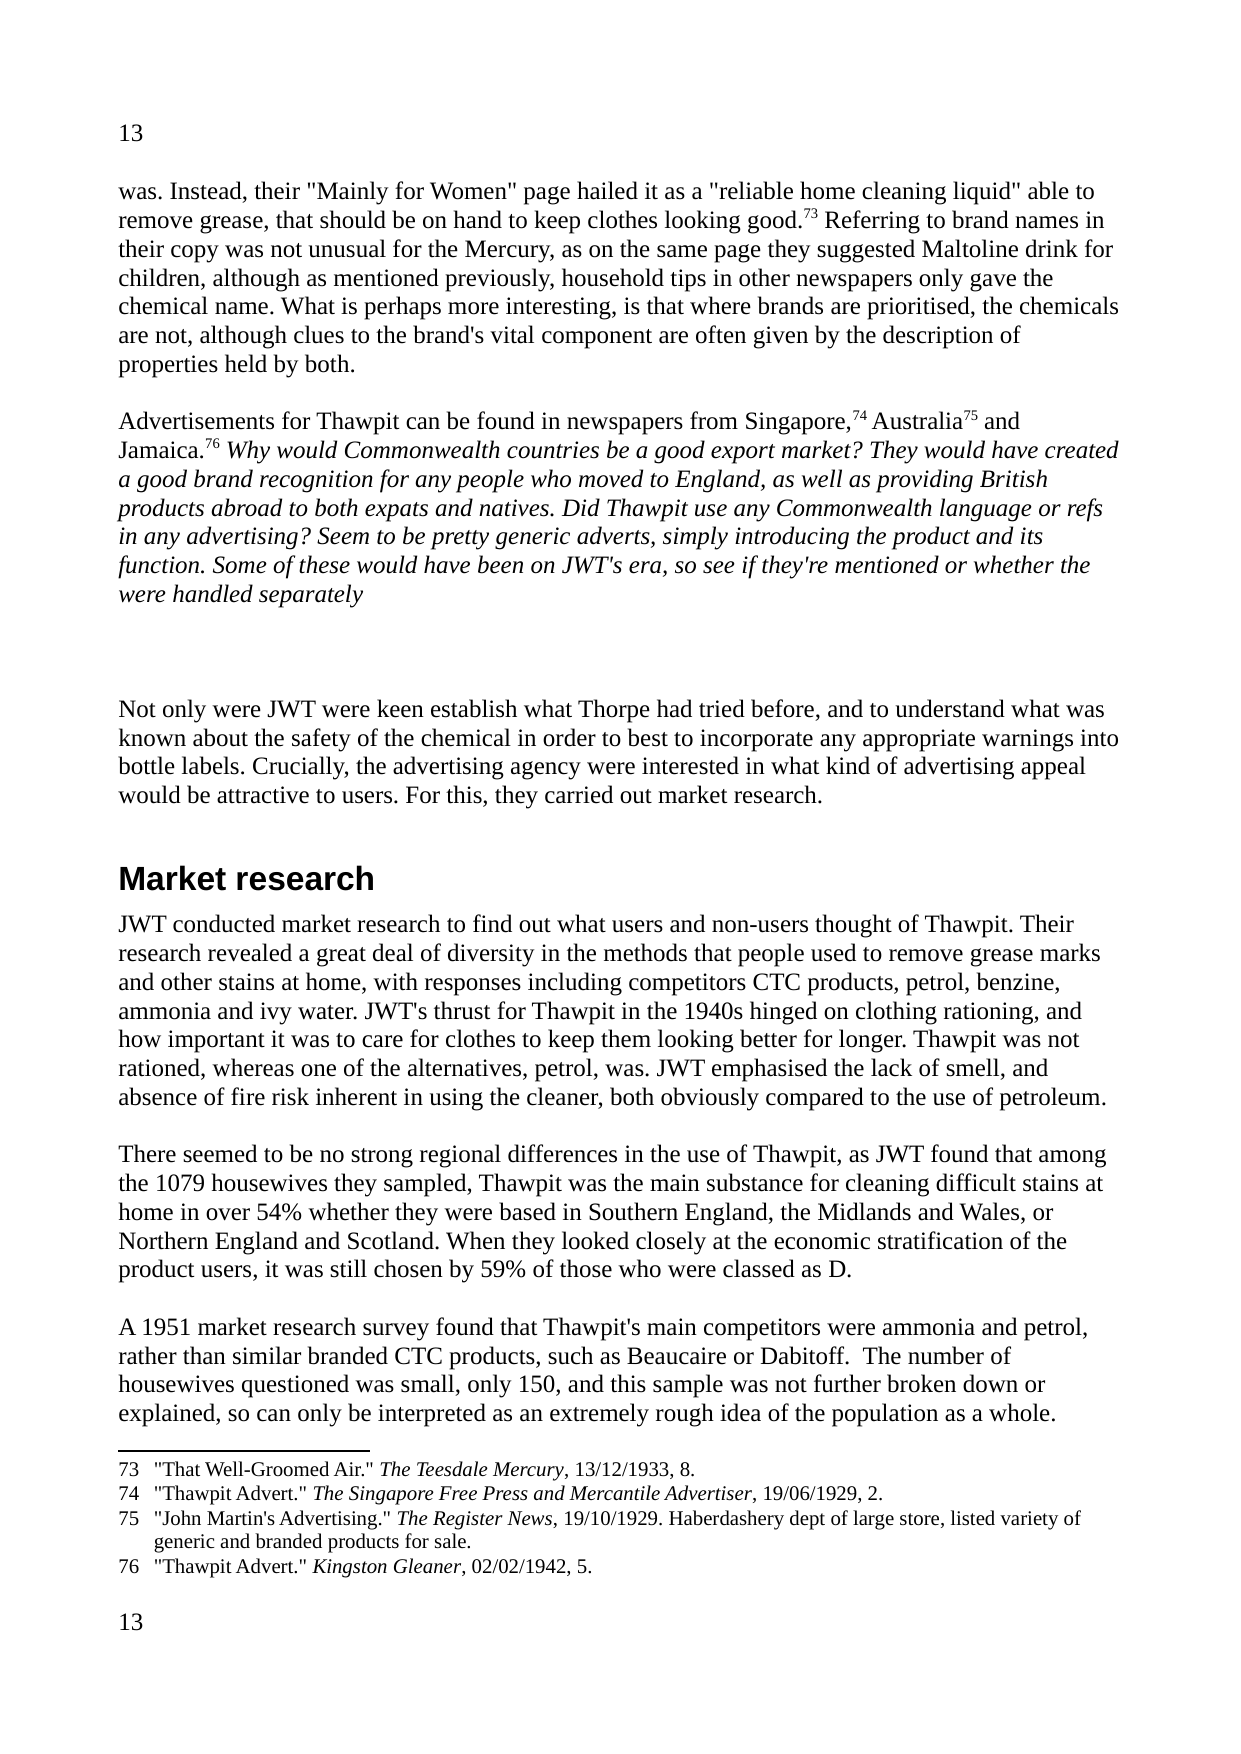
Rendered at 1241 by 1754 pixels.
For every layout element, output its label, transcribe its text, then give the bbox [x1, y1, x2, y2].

text "Thawpit Advert." The Singapore Free Press and Mercantile Advertiser, 19/06/1929, 2. [118, 1481, 1122, 1505]
text There seemed to be no strong regional differences in the use of Thawpit, as JWT found that among the 1079 housewives they sampled, Thawpit was the main substance for cleaning difficult stains at home in over 54% whether they were based in Southern England, the Midlands and Wales, or Northern England and Scotland. When they looked closely at the economic stratification of the product users, it was still chosen by 59% of those who were classed as D. [118, 1139, 1122, 1283]
text Advertisements for Thawpit can be found in newspapers from Singapore, Australia and Jamaica. Why would Commonwealth countries be a good export market? They would have created a good brand recognition for any people who moved to England, as well as providing British products abroad to both expats and natives. Did Thawpit use any Commonwealth language or refs in any advertising? Seem to be pretty generic adverts, simply introducing the product and its function. Some of these would have been on JWT's era, so see if they're mentioned or whether the were handled separately [118, 406, 1122, 608]
subtitle Market research [118, 858, 1122, 897]
text "Thawpit Advert." Kingston Gleaner, 02/02/1942, 5. [118, 1553, 1122, 1578]
text "John Martin's Advertising." The Register News, 19/10/1929. Haberdashery dept of large store, listed variety of generic and branded products for sale. [118, 1505, 1122, 1553]
text A 1951 market research survey found that Thawpit's main competitors were ammonia and petrol, rather than similar branded CTC products, such as Beaucaire or Dabitoff. The number of housewives questioned was small, only 150, and this sample was not further broken down or explained, so can only be interpreted as an extremely rough idea of the population as a whole. [118, 1312, 1122, 1427]
text "That Well-Groomed Air." The Teesdale Mercury, 13/12/1933, 8. [118, 1457, 1122, 1481]
text Not only were JWT were keen establish what Thorpe had tried before, and to understand what was known about the safety of the chemical in order to best to incorporate any appropriate warnings into bottle labels. Crucially, the advertising agency were interested in what kind of advertising appeal would be attractive to users. For this, they carried out market research. [118, 694, 1122, 809]
text JWT conducted market research to find out what users and non-users thought of Thawpit. Their research revealed a great deal of diversity in the methods that people used to remove grease marks and other stains at home, with responses including competitors CTC products, petrol, benzine, ammonia and ivy water. JWT's thrust for Thawpit in the 1940s hinged on clothing rationing, and how important it was to care for clothes to keep them looking better for longer. Thawpit was not rationed, whereas one of the alternatives, petrol, was. JWT emphasised the lack of smell, and absence of fire risk inherent in using the cleaner, both obviously compared to the use of petroleum. [118, 909, 1122, 1111]
text was. Instead, their "Mainly for Women" page hailed it as a "reliable home cleaning liquid" able to remove grease, that should be on hand to keep clothes looking good. Referring to brand names in their copy was not unusual for the Mercury, as on the same page they suggested Maltoline drink for children, although as mentioned previously, household tips in other newspapers only gave the chemical name. What is perhaps more interesting, is that where brands are prioritised, the chemicals are not, although clues to the brand's vital component are often given by the description of properties held by both. [118, 176, 1122, 378]
